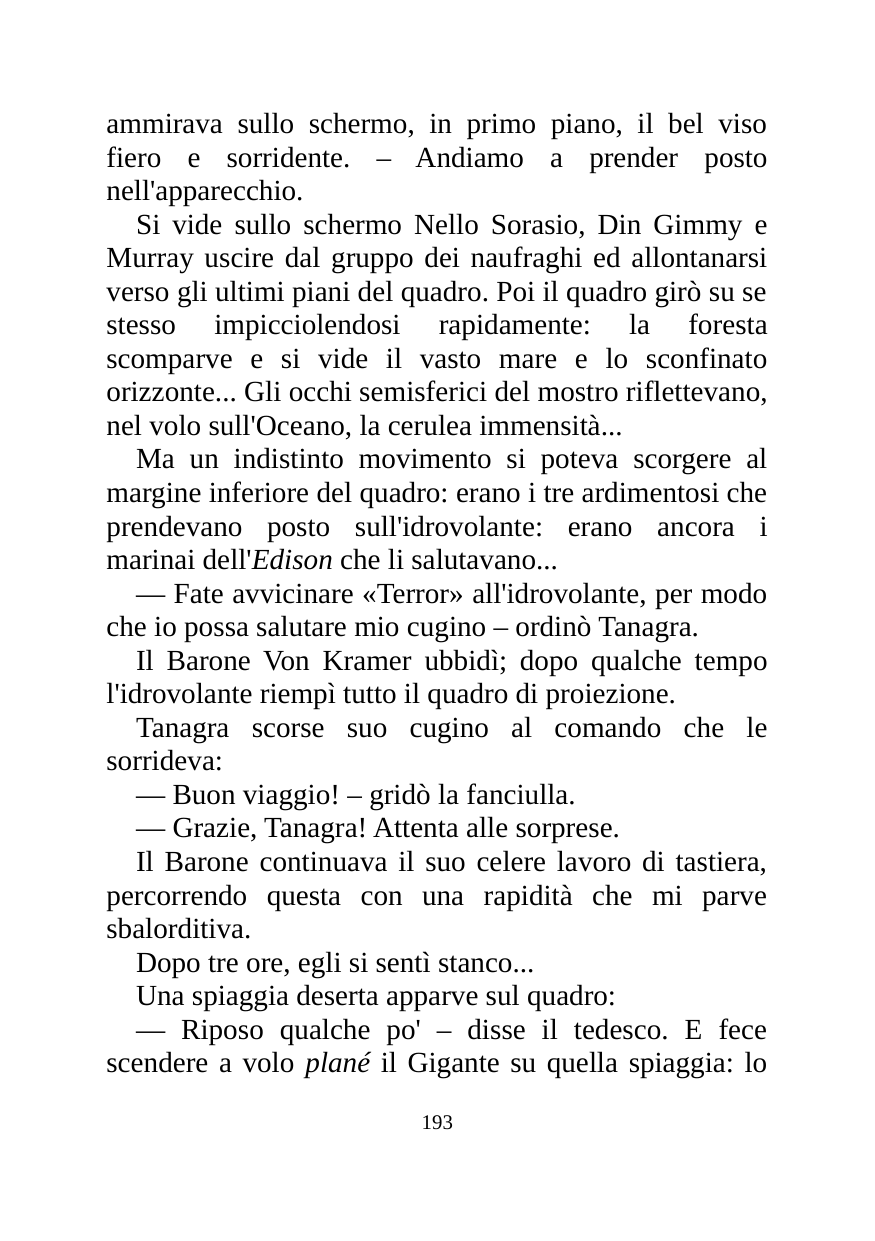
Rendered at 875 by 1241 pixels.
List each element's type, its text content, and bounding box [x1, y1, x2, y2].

text ammirava sullo schermo, in primo piano, il bel viso fiero e sorridente. – Andiamo a prender posto nell'apparecchio. [106, 106, 768, 207]
text Il Barone continuava il suo celere lavoro di tastiera, percorrendo questa con una rapidità che mi parve sbalorditiva. [106, 844, 768, 945]
text — Grazie, Tanagra! Attenta alle sorprese. [106, 811, 768, 844]
text Dopo tre ore, egli si sentì stanco... [106, 945, 768, 978]
text — Riposo qualche po' – disse il tedesco. E fece scendere a volo plané il Gigante su quella spiaggia: lo [106, 1012, 768, 1079]
text Ma un indistinto movimento si poteva scorgere al margine inferiore del quadro: erano i tre ardimentosi che prendevano posto sull'idrovolante: erano ancora i marinai dell'Edison che li salutavano... [106, 442, 768, 576]
text — Buon viaggio! – gridò la fanciulla. [106, 777, 768, 811]
text Una spiaggia deserta apparve sul quadro: [106, 978, 768, 1012]
text Si vide sullo schermo Nello Sorasio, Din Gimmy e Murray uscire dal gruppo dei naufraghi ed allontanarsi verso gli ultimi piani del quadro. Poi il quadro girò su se stesso impicciolendosi rapidamente: la foresta scomparve e si vide il vasto mare e lo sconfinato orizzonte... Gli occhi semisferici del mostro riflettevano, nel volo sull'Oceano, la cerulea immensità... [106, 207, 768, 442]
text — Fate avvicinare «Terror» all'idrovolante, per modo che io possa salutare mio cugino – ordinò Tanagra. [106, 576, 768, 643]
text Il Barone Von Kramer ubbidì; dopo qualche tempo l'idrovolante riempì tutto il quadro di proiezione. [106, 643, 768, 710]
text Tanagra scorse suo cugino al comando che le sorrideva: [106, 710, 768, 777]
